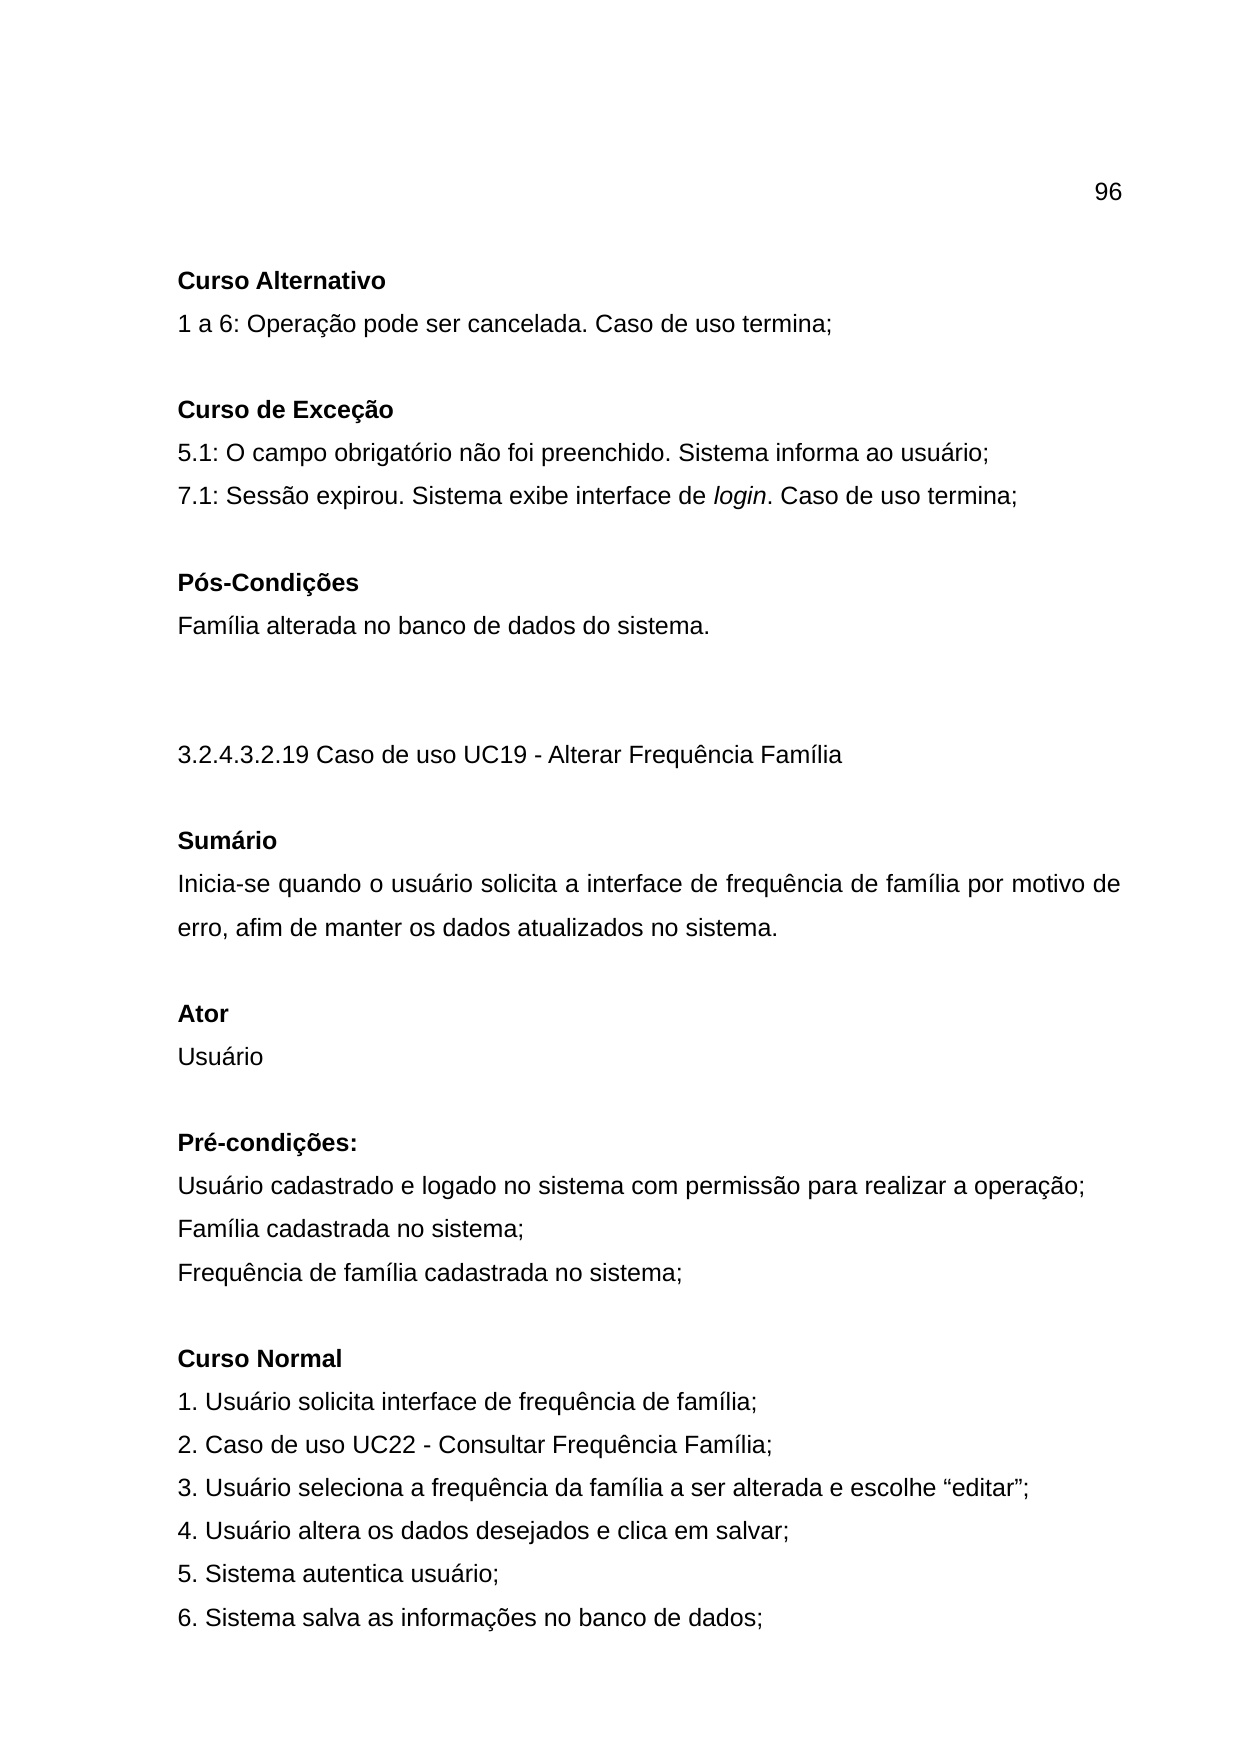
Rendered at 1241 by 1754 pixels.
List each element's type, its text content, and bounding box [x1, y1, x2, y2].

text Família cadastrada no sistema; [177, 1214, 1122, 1243]
text Curso de Exceção [177, 395, 1122, 424]
text Pré-condições: [177, 1128, 1122, 1157]
text 1 a 6: Operação pode ser cancelada. Caso de uso termina; [177, 309, 1122, 338]
text Inicia-se quando o usuário solicita a interface de frequência de família por motivo de erro, afim de manter os dados atualizados no sistema. [177, 869, 1122, 941]
text Curso Alternativo [177, 266, 1122, 294]
text Família alterada no banco de dados do sistema. [177, 611, 1122, 639]
text 2. Caso de uso UC22 - Consultar Frequência Família; [177, 1430, 1122, 1459]
text 3.2.4.3.2.19 Caso de uso UC19 - Alterar Frequência Família [177, 740, 1122, 769]
text Usuário [177, 1042, 1122, 1071]
text 1. Usuário solicita interface de frequência de família; [177, 1387, 1122, 1416]
text 5.1: O campo obrigatório não foi preenchido. Sistema informa ao usuário; [177, 438, 1122, 467]
text Frequência de família cadastrada no sistema; [177, 1258, 1122, 1286]
text 3. Usuário seleciona a frequência da família a ser alterada e escolhe “editar”; [177, 1473, 1122, 1502]
text 7.1: Sessão expirou. Sistema exibe interface de login. Caso de uso termina; [177, 481, 1122, 510]
text Ator [177, 999, 1122, 1028]
text Sumário [177, 826, 1122, 855]
text Pós-Condições [177, 568, 1122, 596]
text 5. Sistema autentica usuário; [177, 1559, 1122, 1588]
text 4. Usuário altera os dados desejados e clica em salvar; [177, 1516, 1122, 1545]
text Usuário cadastrado e logado no sistema com permissão para realizar a operação; [177, 1171, 1122, 1200]
text Curso Normal [177, 1344, 1122, 1373]
text 6. Sistema salva as informações no banco de dados; [177, 1603, 1122, 1631]
